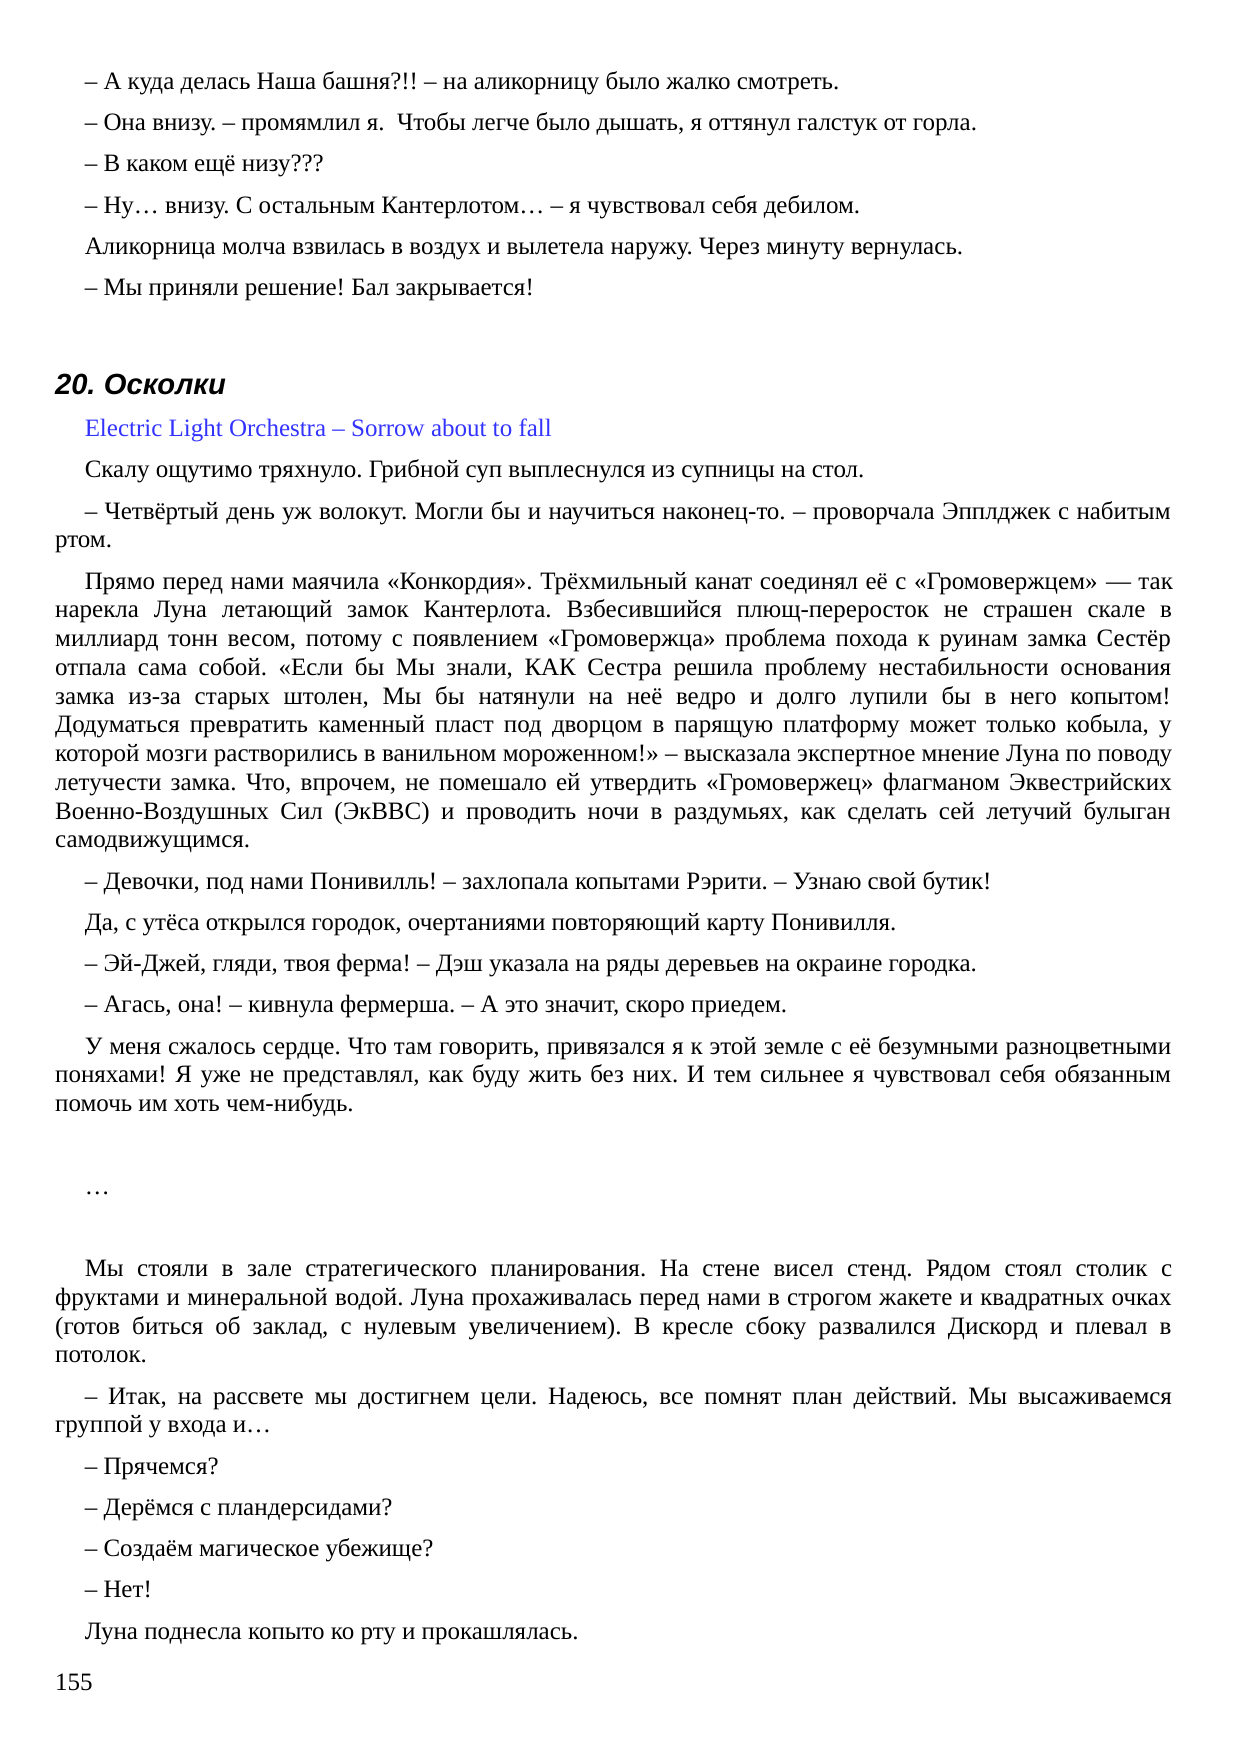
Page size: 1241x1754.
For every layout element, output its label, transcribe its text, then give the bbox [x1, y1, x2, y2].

text – Агась, она! – кивнула фермерша. – А это значит, скоро приедем. [55, 989, 1173, 1018]
text – Прячемся? [55, 1451, 1173, 1479]
text – Девочки, под нами Понивилль! – захлопала копытами Рэрити. – Узнаю свой бутик! [55, 866, 1173, 894]
text – Итак, на рассвете мы достигнем цели. Надеюсь, все помнят план действий. Мы высаживаемся группой у входа и… [55, 1381, 1173, 1438]
text … [55, 1171, 1173, 1199]
text – Мы приняли решение! Бал закрывается! [55, 272, 1173, 301]
text – Дерёмся с пландерсидами? [55, 1492, 1173, 1521]
text Луна поднесла копыто ко рту и прокашлялась. [55, 1616, 1173, 1644]
text Electric Light Orchestra – Sorrow about to fall [55, 413, 1173, 442]
subtitle 20. Осколки [55, 367, 1173, 401]
text Прямо перед нами маячила «Конкордия». Трёхмильный канат соединял её с «Громовержцем» — так нарекла Луна летающий замок Кантерлота. Взбесившийся плющ-переросток не страшен скале в миллиард тонн весом, потому с появлением «Громовержца» проблема похода к руинам замка Сестёр отпала сама собой. «Если бы Мы знали, КАК Сестра решила проблему нестабильности основания замка из-за старых штолен, Мы бы натянули на неё ведро и долго лупили бы в него копытом! Додуматься превратить каменный пласт под дворцом в парящую платформу может только кобыла, у которой мозги растворились в ванильном мороженном!» – высказала экспертное мнение Луна по поводу летучести замка. Что, впрочем, не помешало ей утвердить «Громовержец» флагманом Эквестрийских Военно-Воздушных Сил (ЭкВВС) и проводить ночи в раздумьях, как сделать сей летучий булыган самодвижущимся. [55, 566, 1173, 853]
text – Нет! [55, 1574, 1173, 1603]
text Мы стояли в зале стратегического планирования. На стене висел стенд. Рядом стоял столик с фруктами и минеральной водой. Луна прохаживалась перед нами в строгом жакете и квадратных очках (готов биться об заклад, с нулевым увеличением). В кресле сбоку развалился Дискорд и плевал в потолок. [55, 1253, 1173, 1368]
text Скалу ощутимо тряхнуло. Грибной суп выплеснулся из супницы на стол. [55, 454, 1173, 483]
text – Создаём магическое убежище? [55, 1533, 1173, 1562]
text Аликорница молча взвилась в воздух и вылетела наружу. Через минуту вернулась. [55, 231, 1173, 260]
text – Ну… внизу. С остальным Кантерлотом… – я чувствовал себя дебилом. [55, 190, 1173, 218]
text У меня сжалось сердце. Что там говорить, привязался я к этой земле с её безумными разноцветными поняхами! Я уже не представлял, как буду жить без них. И тем сильнее я чувствовал себя обязанным помочь им хоть чем-нибудь. [55, 1031, 1173, 1117]
text Да, с утёса открылся городок, очертаниями повторяющий карту Понивилля. [55, 907, 1173, 936]
text – Четвёртый день уж волокут. Могли бы и научиться наконец-то. – проворчала Эпплджек с набитым ртом. [55, 496, 1173, 553]
text – В каком ещё низу??? [55, 148, 1173, 177]
text – А куда делась Наша башня?!! – на аликорницу было жалко смотреть. [55, 66, 1173, 95]
text – Она внизу. – промямлил я. Чтобы легче было дышать, я оттянул галстук от горла. [55, 107, 1173, 136]
text – Эй-Джей, гляди, твоя ферма! – Дэш указала на ряды деревьев на окраине городка. [55, 948, 1173, 977]
